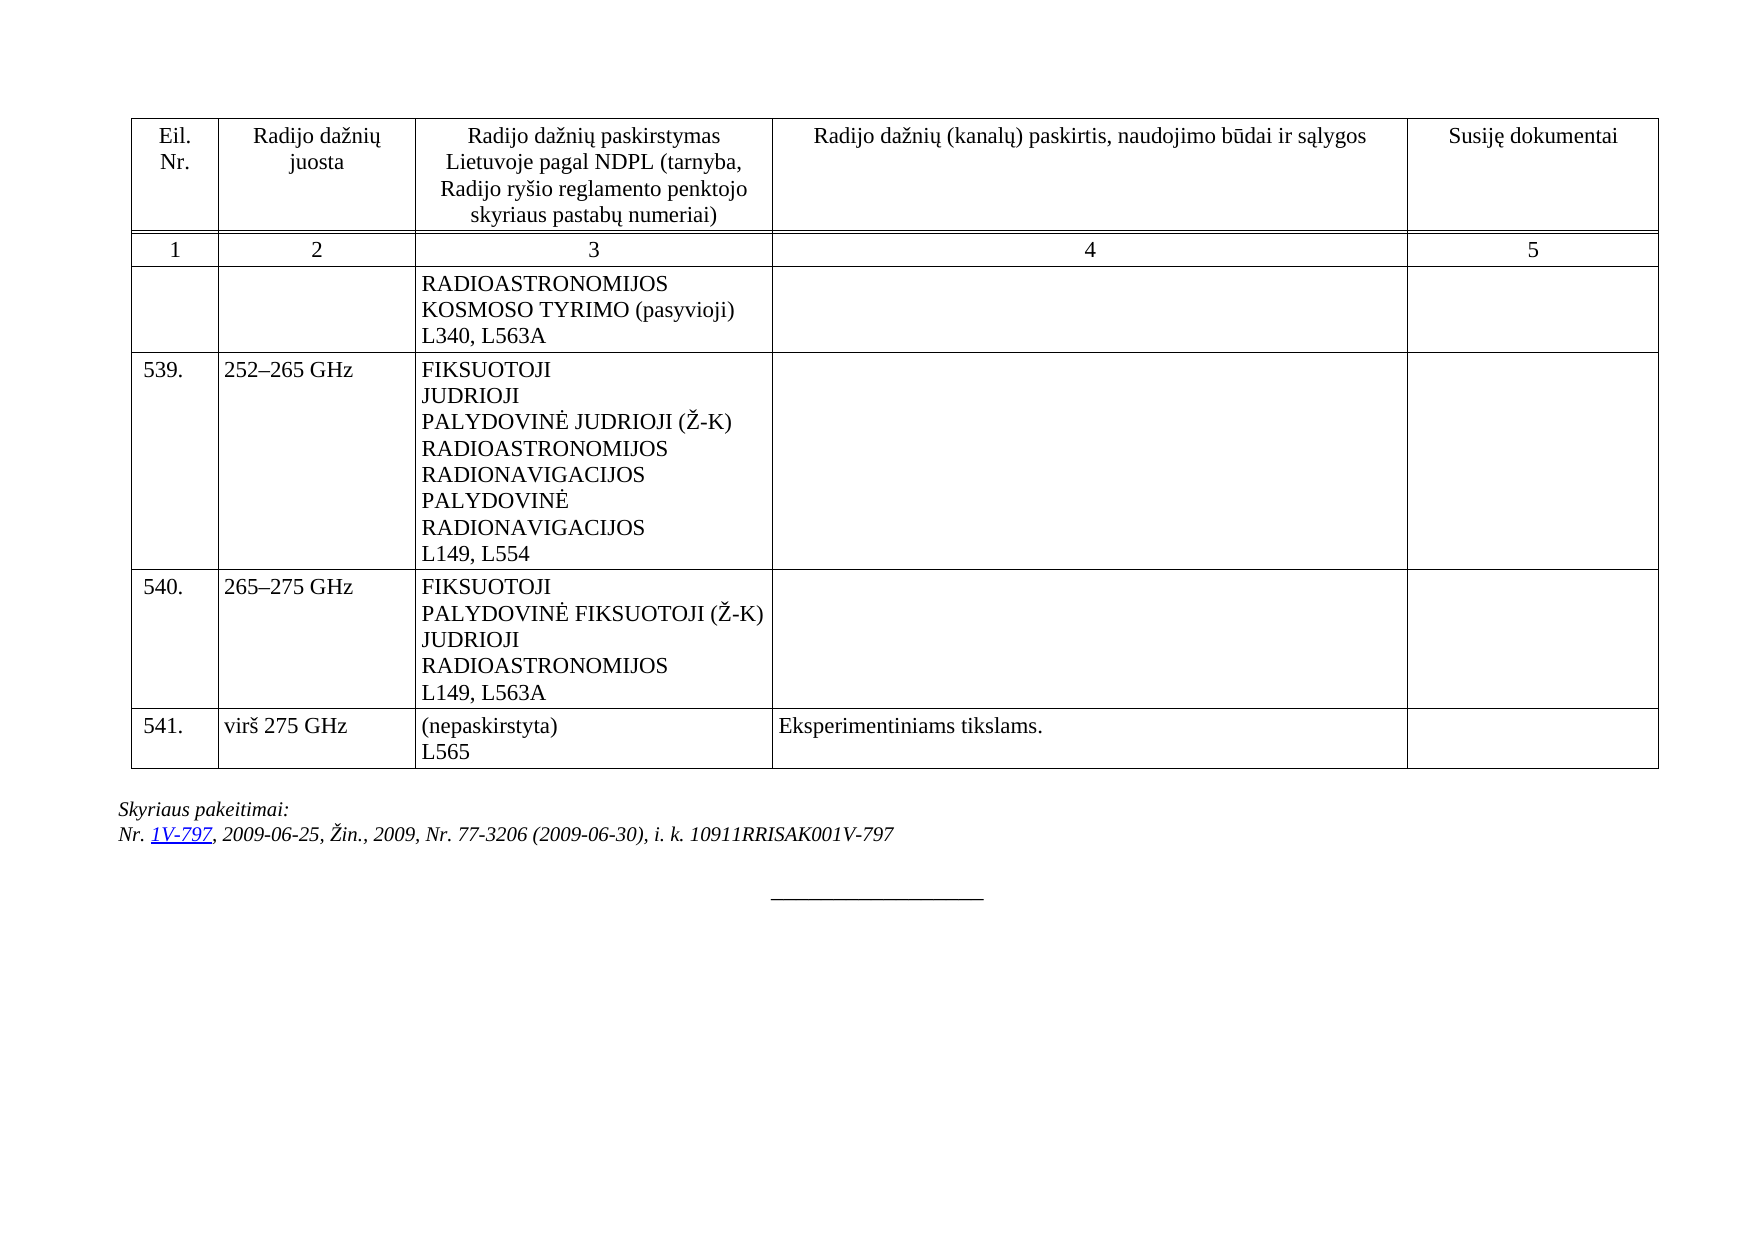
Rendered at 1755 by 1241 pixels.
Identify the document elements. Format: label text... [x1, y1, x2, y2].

table_cell 2 [219, 234, 415, 266]
text _________________ [118, 874, 1636, 903]
table_cell FIKSUOTOJI JUDRIOJI PALYDOVINĖ JUDRIOJI (Ž-K) RADIOASTRONOMIJOS RADIONAVIGACIJOS PALYDOVINĖ RADIONAVIGACIJOS L149, L554 [416, 353, 772, 569]
table_cell [219, 267, 415, 352]
table_cell [132, 267, 218, 352]
table_cell [1408, 709, 1658, 768]
table_cell [773, 267, 1407, 352]
table_cell 1 [132, 234, 218, 266]
table_cell [773, 353, 1407, 569]
table_cell 265–275 GHz [219, 570, 415, 708]
table_cell 252–265 GHz [219, 353, 415, 569]
table_header Radijo dažnių juosta [219, 119, 415, 230]
table_cell (nepaskirstyta) L565 [416, 709, 772, 768]
table_header Susiję dokumentai [1408, 119, 1658, 230]
table_cell [773, 570, 1407, 708]
table_cell 5 [1408, 234, 1658, 266]
table_cell virš 275 GHz [219, 709, 415, 768]
table_cell 3 [416, 234, 772, 266]
table_cell 540. [132, 570, 218, 708]
table_cell Eksperimentiniams tikslams. [773, 709, 1407, 768]
table_header Radijo dažnių paskirstymas Lietuvoje pagal NDPL (tarnyba, Radijo ryšio reglamento penktojo skyriaus pastabų numeriai) [416, 119, 772, 230]
table_cell [1408, 353, 1658, 569]
table_cell RADIOASTRONOMIJOS KOSMOSO TYRIMO (pasyvioji) L340, L563A [416, 267, 772, 352]
table_header Eil. Nr. [132, 119, 218, 230]
table_cell 541. [132, 709, 218, 768]
table_header Radijo dažnių (kanalų) paskirtis, naudojimo būdai ir sąlygos [773, 119, 1407, 230]
text Skyriaus pakeitimai: [118, 797, 1636, 821]
table_cell [1408, 267, 1658, 352]
table_cell 539. [132, 353, 218, 569]
text Nr. 1V-797, 2009-06-25, Žin., 2009, Nr. 77-3206 (2009-06-30), i. k. 10911RRISAK001V-797 [118, 821, 1636, 846]
table_cell 4 [773, 234, 1407, 266]
table_cell FIKSUOTOJI PALYDOVINĖ FIKSUOTOJI (Ž-K) JUDRIOJI RADIOASTRONOMIJOS L149, L563A [416, 570, 772, 708]
table_cell [1408, 570, 1658, 708]
